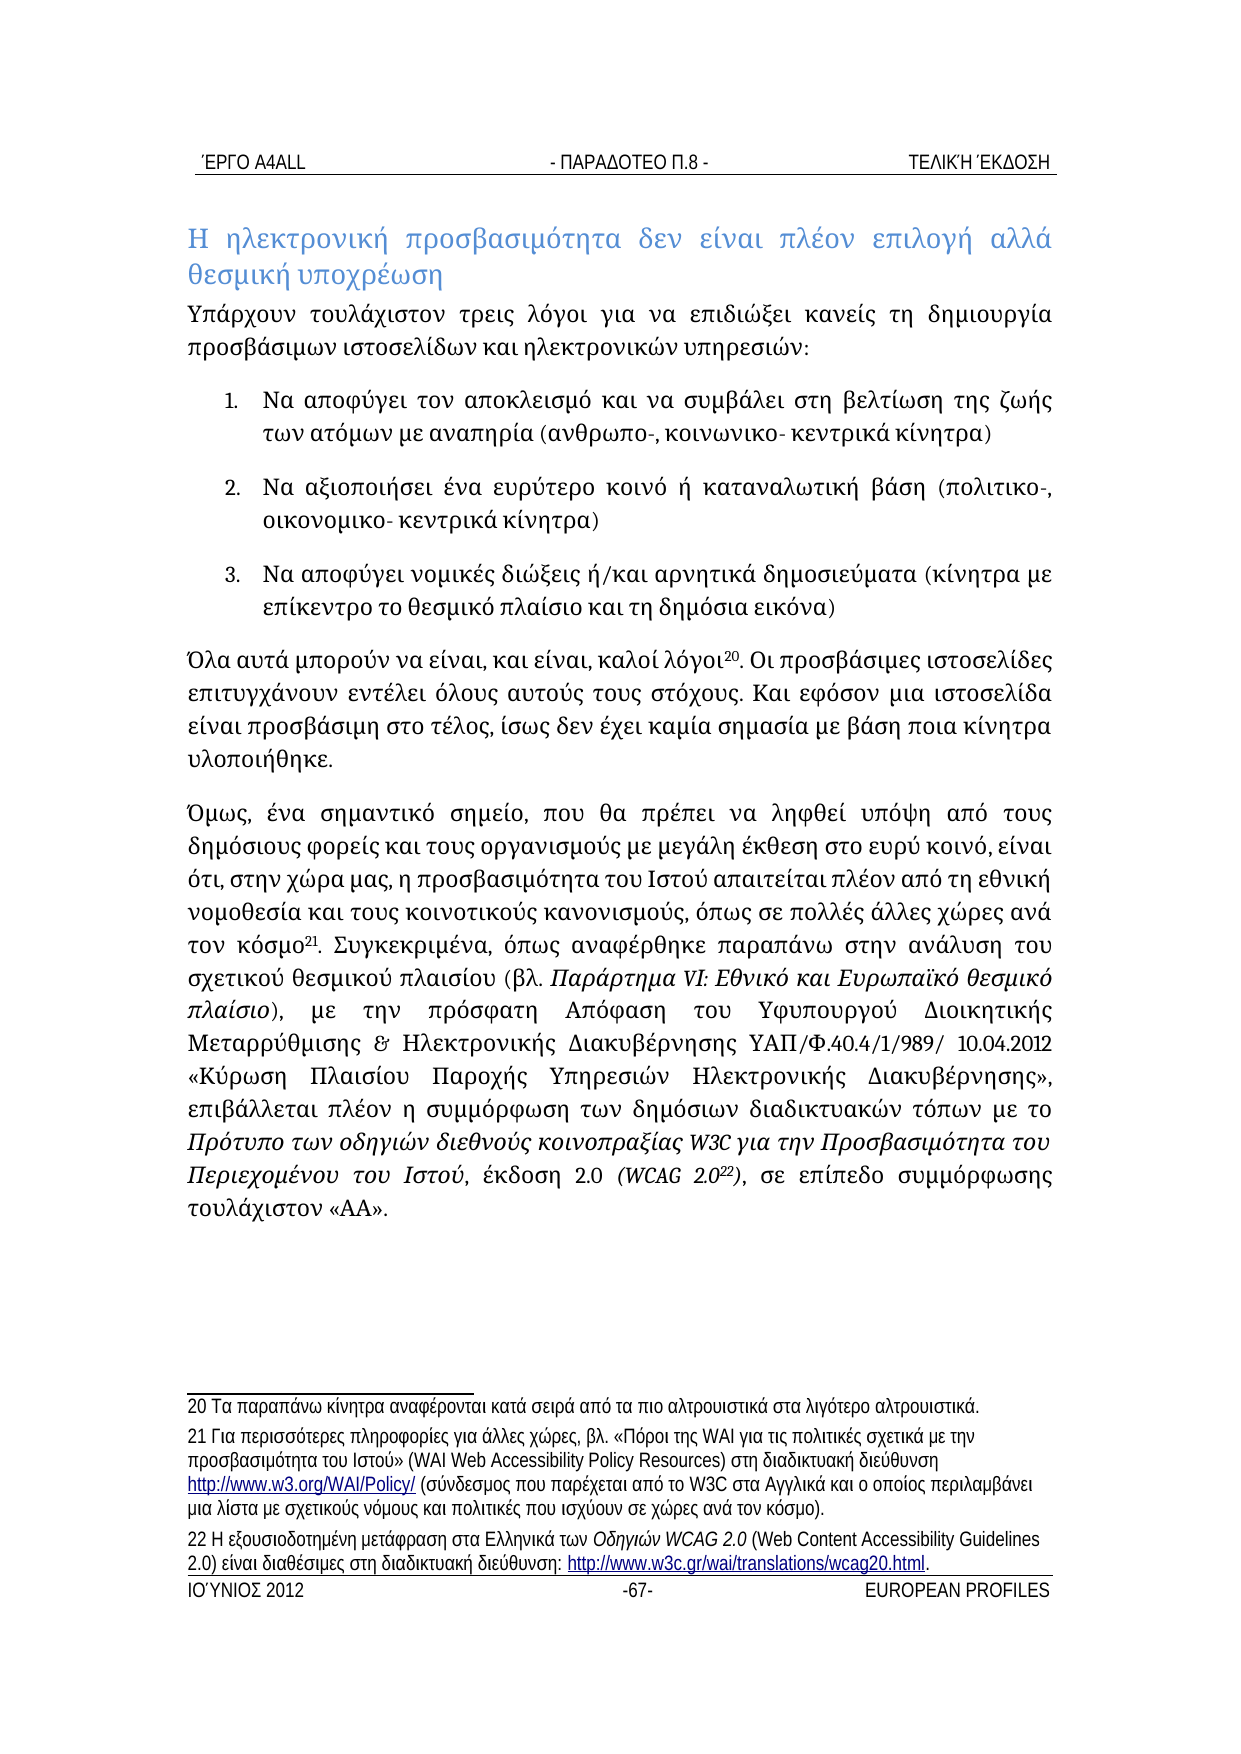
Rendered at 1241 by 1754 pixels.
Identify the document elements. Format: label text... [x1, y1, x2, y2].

list Να αξιοποιήσει ένα ευρύτερο κοινό ή καταναλωτική βάση (πολιτικο-, οικονομικο- κεντρικά κίνητρα) [225, 475, 1053, 534]
text Τα παραπάνω κίνητρα αναφέρονται κατά σειρά από τα πιο αλτρουιστικά στα λιγότερο αλτρουιστικά. [187, 1394, 1053, 1418]
subtitle Η ηλεκτρονική προσβασιμότητα δεν είναι πλέον επιλογή αλλά θεσμική υποχρέωση [187, 224, 1053, 291]
list Να αποφύγει νομικές διώξεις ή/και αρνητικά δημοσιεύματα (κίνητρα με επίκεντρο το θεσμικό πλαίσιο και τη δημόσια εικόνα) [225, 562, 1053, 621]
text Η εξουσιοδοτημένη μετάφραση στα Ελληνικά των Οδηγιών WCAG 2.0 (Web Content Accessibility Guidelines 2.0) είναι διαθέσιμες στη διαδικτυακή διεύθυνση: http://www.w3c.gr/wai/translations/wcag20.html. [187, 1527, 1053, 1574]
list Να αποφύγει τον αποκλεισμό και να συμβάλει στη βελτίωση της ζωής των ατόμων με αναπηρία (ανθρωπο-, κοινωνικο- κεντρικά κίνητρα) [225, 388, 1053, 448]
text Υπάρχουν τουλάχιστον τρεις λόγοι για να επιδιώξει κανείς τη δημιουργία προσβάσιμων ιστοσελίδων και ηλεκτρονικών υπηρεσιών: [187, 302, 1053, 361]
text Όμως, ένα σημαντικό σημείο, που θα πρέπει να ληφθεί υπόψη από τους δημόσιους φορείς και τους οργανισμούς με μεγάλη έκθεση στο ευρύ κοινό, είναι ότι, στην χώρα μας, η προσβασιμότητα του Ιστού απαιτείται πλέον από τη εθνική νομοθεσία και τους κοινοτικούς κανονισμούς, όπως σε πολλές άλλες χώρες ανά τον κόσμο. Συγκεκριμένα, όπως αναφέρθηκε παραπάνω στην ανάλυση του σχετικού θεσμικού πλαισίου (βλ. Παράρτημα VΙ: Εθνικό και Ευρωπαϊκό θεσμικό πλαίσιο), με την πρόσφατη Απόφαση του Υφυπουργού Διοικητικής Μεταρρύθμισης & Ηλεκτρονικής Διακυβέρνησης ΥΑΠ/Φ.40.4/1/989/ 10.04.2012 «Κύρωση Πλαισίου Παροχής Υπηρεσιών Ηλεκτρονικής Διακυβέρνησης», επιβάλλεται πλέον η συμμόρφωση των δημόσιων διαδικτυακών τόπων με το Πρότυπο των οδηγιών διεθνούς κοινοπραξίας W3C για την Προσβασιμότητα του Περιεχομένου του Ιστού, έκδοση 2.0 (WCAG 2.0), σε επίπεδο συμμόρφωσης τουλάχιστον «ΑΑ». [187, 801, 1053, 1222]
text Για περισσότερες πληροφορίες για άλλες χώρες, βλ. «Πόροι της WAI για τις πολιτικές σχετικά με την προσβασιμότητα του Ιστού» (WAI Web Accessibility Policy Resources) στη διαδικτυακή διεύθυνση http://www.w3.org/WAI/Policy/ (σύνδεσμος που παρέχεται από το W3C στα Αγγλικά και ο οποίος περιλαμβάνει μια λίστα με σχετικούς νόμους και πολιτικές που ισχύουν σε χώρες ανά τον κόσμο). [187, 1424, 1053, 1520]
text Όλα αυτά μπορούν να είναι, και είναι, καλοί λόγοι. Οι προσβάσιμες ιστοσελίδες επιτυγχάνουν εντέλει όλους αυτούς τους στόχους. Και εφόσον μια ιστοσελίδα είναι προσβάσιμη στο τέλος, ίσως δεν έχει καμία σημασία με βάση ποια κίνητρα υλοποιήθηκε. [187, 648, 1053, 773]
